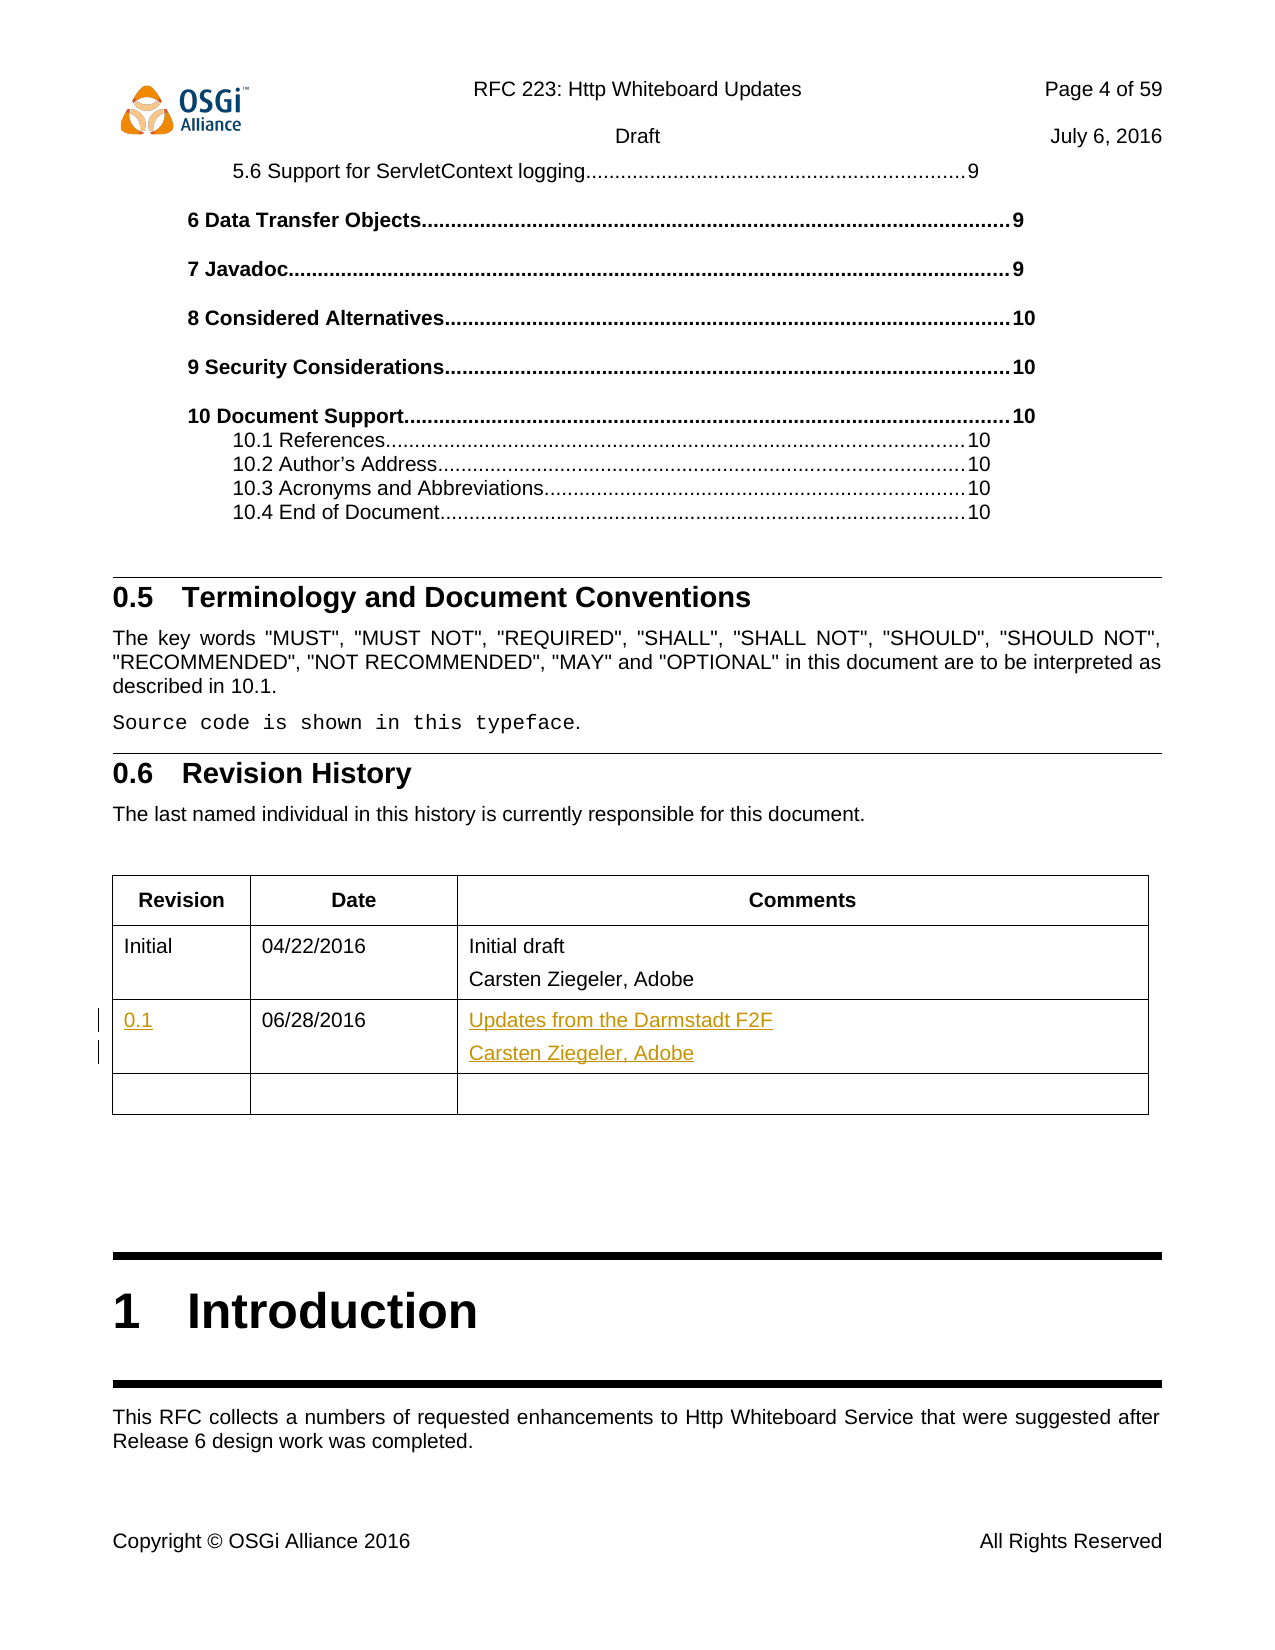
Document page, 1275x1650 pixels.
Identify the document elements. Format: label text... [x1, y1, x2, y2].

table_cell Updates from the Darmstadt F2F Carsten Ziegeler, Adobe [458, 1000, 1148, 1073]
text 10.2 Author’s Address 10 [232, 452, 1162, 476]
table_cell 2016-06-28 [251, 1000, 457, 1073]
text 5.6 Support for ServletContext logging 9 [232, 159, 1162, 183]
text This RFC collects a numbers of requested enhancements to Http Whiteboard Service that were suggested after Release 6 design work was completed. [112, 1405, 1162, 1453]
table_header Revision [113, 876, 250, 925]
table_cell 2016-04-22 [251, 926, 457, 999]
picture [113, 78, 257, 142]
table_cell [113, 1074, 250, 1114]
table_cell 0.1 [113, 1000, 250, 1073]
text 10.1 References 10 [232, 428, 1162, 452]
subtitle Introduction [112, 1253, 1162, 1388]
text 10.3 Acronyms and Abbreviations 10 [232, 476, 1162, 499]
table_cell Initial [113, 926, 250, 999]
subtitle Terminology and Document Conventions [112, 578, 1162, 613]
text 6 Data Transfer Objects 9 [187, 208, 1162, 232]
text The key words "MUST", "MUST NOT", "REQUIRED", "SHALL", "SHALL NOT", "SHOULD", "SHOULD NOT", "RECOMMENDED", "NOT RECOMMENDED", "MAY" and "OPTIONAL" in this document are to be interpreted as described in 10.1. [112, 626, 1162, 698]
text 10 Document Support 10 [187, 404, 1162, 428]
text 7 Javadoc 9 [187, 257, 1162, 281]
text 10.4 End of Document 10 [232, 499, 1162, 523]
table_cell [458, 1074, 1148, 1114]
text 8 Considered Alternatives 10 [187, 306, 1162, 330]
table_cell Initial draft Carsten Ziegeler, Adobe [458, 926, 1148, 999]
table_header Comments [458, 876, 1148, 925]
text The last named individual in this history is currently responsible for this document. [112, 802, 1162, 826]
subtitle Revision History [112, 754, 1162, 789]
table_cell [251, 1074, 457, 1114]
text Source code is shown in this typeface. [112, 710, 1162, 736]
table_header Date [251, 876, 457, 925]
text 9 Security Considerations 10 [187, 355, 1162, 379]
